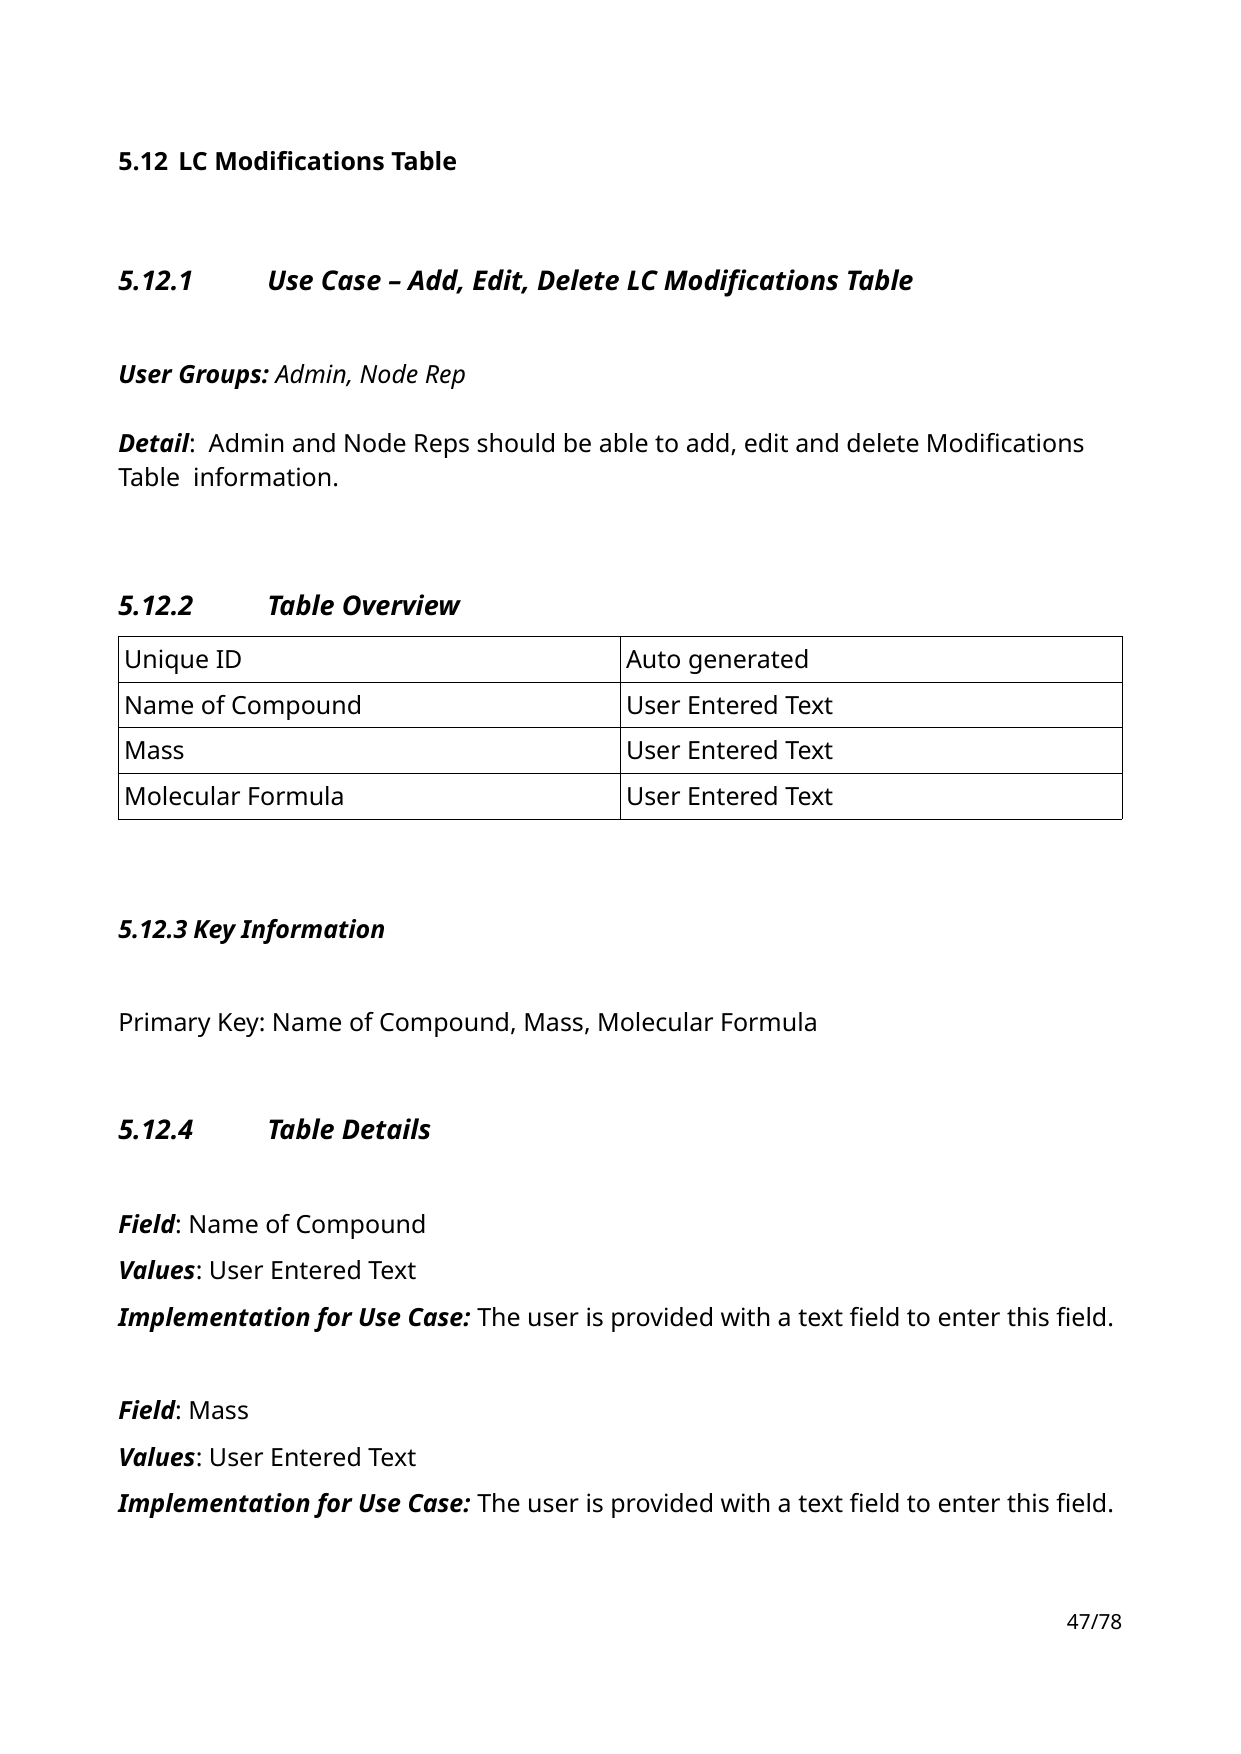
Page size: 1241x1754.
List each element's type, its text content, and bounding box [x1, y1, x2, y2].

text Implementation for Use Case: The user is provided with a text field to enter this field. [118, 1299, 1122, 1333]
subtitle Key Information [118, 912, 1122, 946]
text User Groups: Admin, Node Rep [118, 357, 1122, 391]
text Implementation for Use Case: The user is provided with a text field to enter this field. [118, 1486, 1122, 1520]
subtitle Use Case – Add, Edit, Delete LC Modifications Table [118, 261, 1122, 298]
text Primary Key: Name of Compound, Mass, Molecular Formula [118, 1005, 1122, 1039]
table_cell User Entered Text [621, 683, 1122, 727]
text Field: Mass [118, 1393, 1122, 1427]
table_header Unique ID [119, 637, 620, 682]
text Values: User Entered Text [118, 1253, 1122, 1287]
text Values: User Entered Text [118, 1439, 1122, 1473]
subtitle Table Details [118, 1110, 1122, 1147]
table_cell User Entered Text [621, 774, 1122, 818]
text Field: Name of Compound [118, 1206, 1122, 1240]
table_header Auto generated [621, 637, 1122, 682]
table_cell Name of Compound [119, 683, 620, 727]
table_cell Mass [119, 728, 620, 773]
subtitle LC Modifications Table [118, 143, 1122, 177]
table_cell User Entered Text [621, 728, 1122, 773]
table_cell Molecular Formula [119, 774, 620, 818]
subtitle Table Overview [118, 587, 1122, 623]
text Detail: Admin and Node Reps should be able to add, edit and delete Modifications Table information. [118, 425, 1122, 493]
